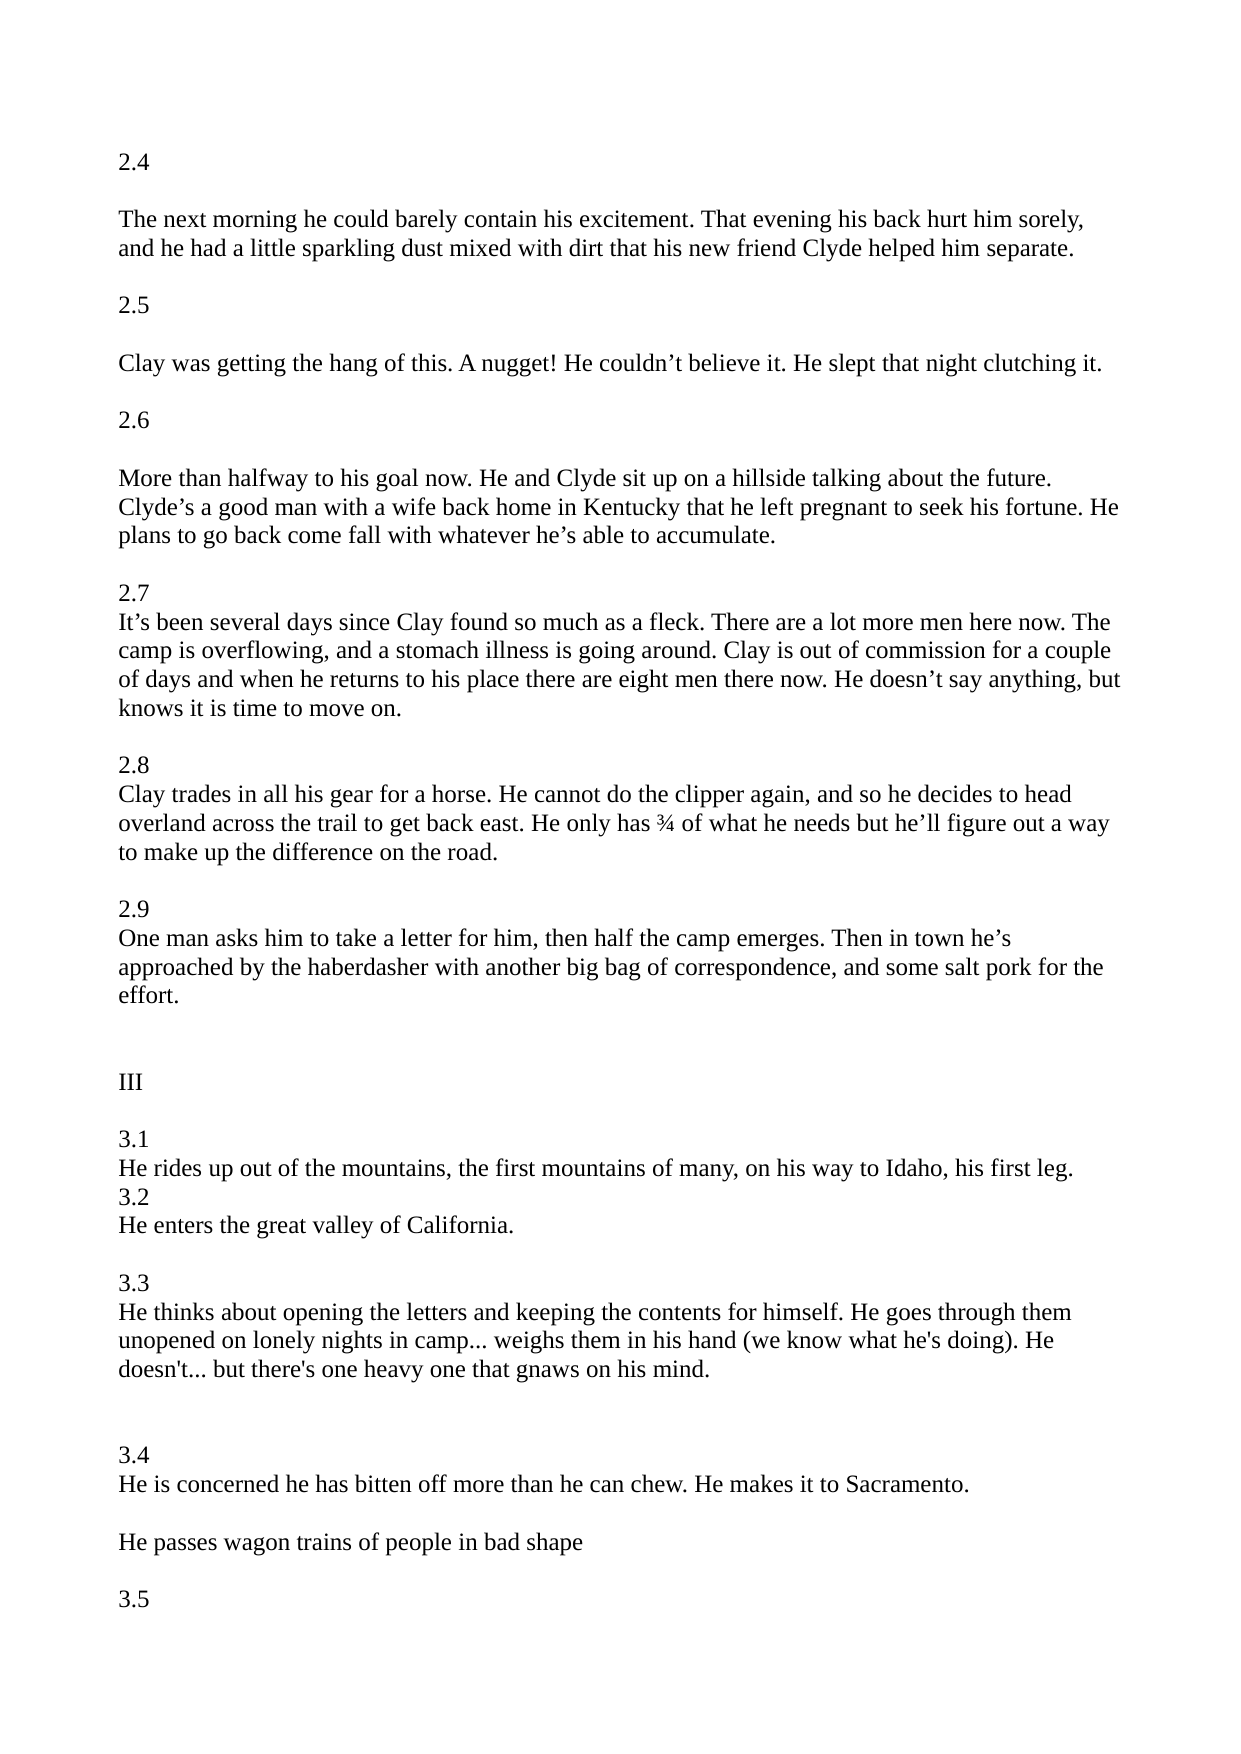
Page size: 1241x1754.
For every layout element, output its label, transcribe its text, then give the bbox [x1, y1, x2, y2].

text 2.9 [118, 894, 1122, 923]
text 2.7 [118, 578, 1122, 607]
text 3.4 [118, 1441, 1122, 1469]
text III [118, 1067, 1122, 1096]
text 2.5 [118, 291, 1122, 319]
text He enters the great valley of California. [118, 1211, 1122, 1239]
text 3.3 [118, 1268, 1122, 1297]
text More than halfway to his goal now. He and Clyde sit up on a hillside talking about the future. Clyde’s a good man with a wife back home in Kentucky that he left pregnant to seek his fortune. He plans to go back come fall with whatever he’s able to accumulate. [118, 463, 1122, 549]
text He passes wagon trains of people in bad shape [118, 1527, 1122, 1556]
text 3.2 [118, 1182, 1122, 1211]
text He is concerned he has bitten off more than he can chew. He makes it to Sacramento. [118, 1469, 1122, 1498]
text 3.5 [118, 1584, 1122, 1613]
text It’s been several days since Clay found so much as a fleck. There are a lot more men here now. The camp is overflowing, and a stomach illness is going around. Clay is out of commission for a couple of days and when he returns to his place there are eight men there now. He doesn’t say anything, but knows it is time to move on. [118, 607, 1122, 722]
text 2.6 [118, 406, 1122, 434]
text 2.4 [118, 147, 1122, 176]
text One man asks him to take a letter for him, then half the camp emerges. Then in town he’s approached by the haberdasher with another big bag of correspondence, and some salt pork for the effort. [118, 923, 1122, 1009]
text Clay was getting the hang of this. A nugget! He couldn’t believe it. He slept that night clutching it. [118, 348, 1122, 377]
text He rides up out of the mountains, the first mountains of many, on his way to Idaho, his first leg. [118, 1153, 1122, 1182]
text 2.8 [118, 751, 1122, 779]
text The next morning he could barely contain his excitement. That evening his back hurt him sorely, and he had a little sparkling dust mixed with dirt that his new friend Clyde helped him separate. [118, 204, 1122, 262]
text 3.1 [118, 1124, 1122, 1153]
text He thinks about opening the letters and keeping the contents for himself. He goes through them unopened on lonely nights in camp... weighs them in his hand (we know what he's doing). He doesn't... but there's one heavy one that gnaws on his mind. [118, 1297, 1122, 1383]
text Clay trades in all his gear for a horse. He cannot do the clipper again, and so he decides to head overland across the trail to get back east. He only has ¾ of what he needs but he’ll figure out a way to make up the difference on the road. [118, 779, 1122, 866]
